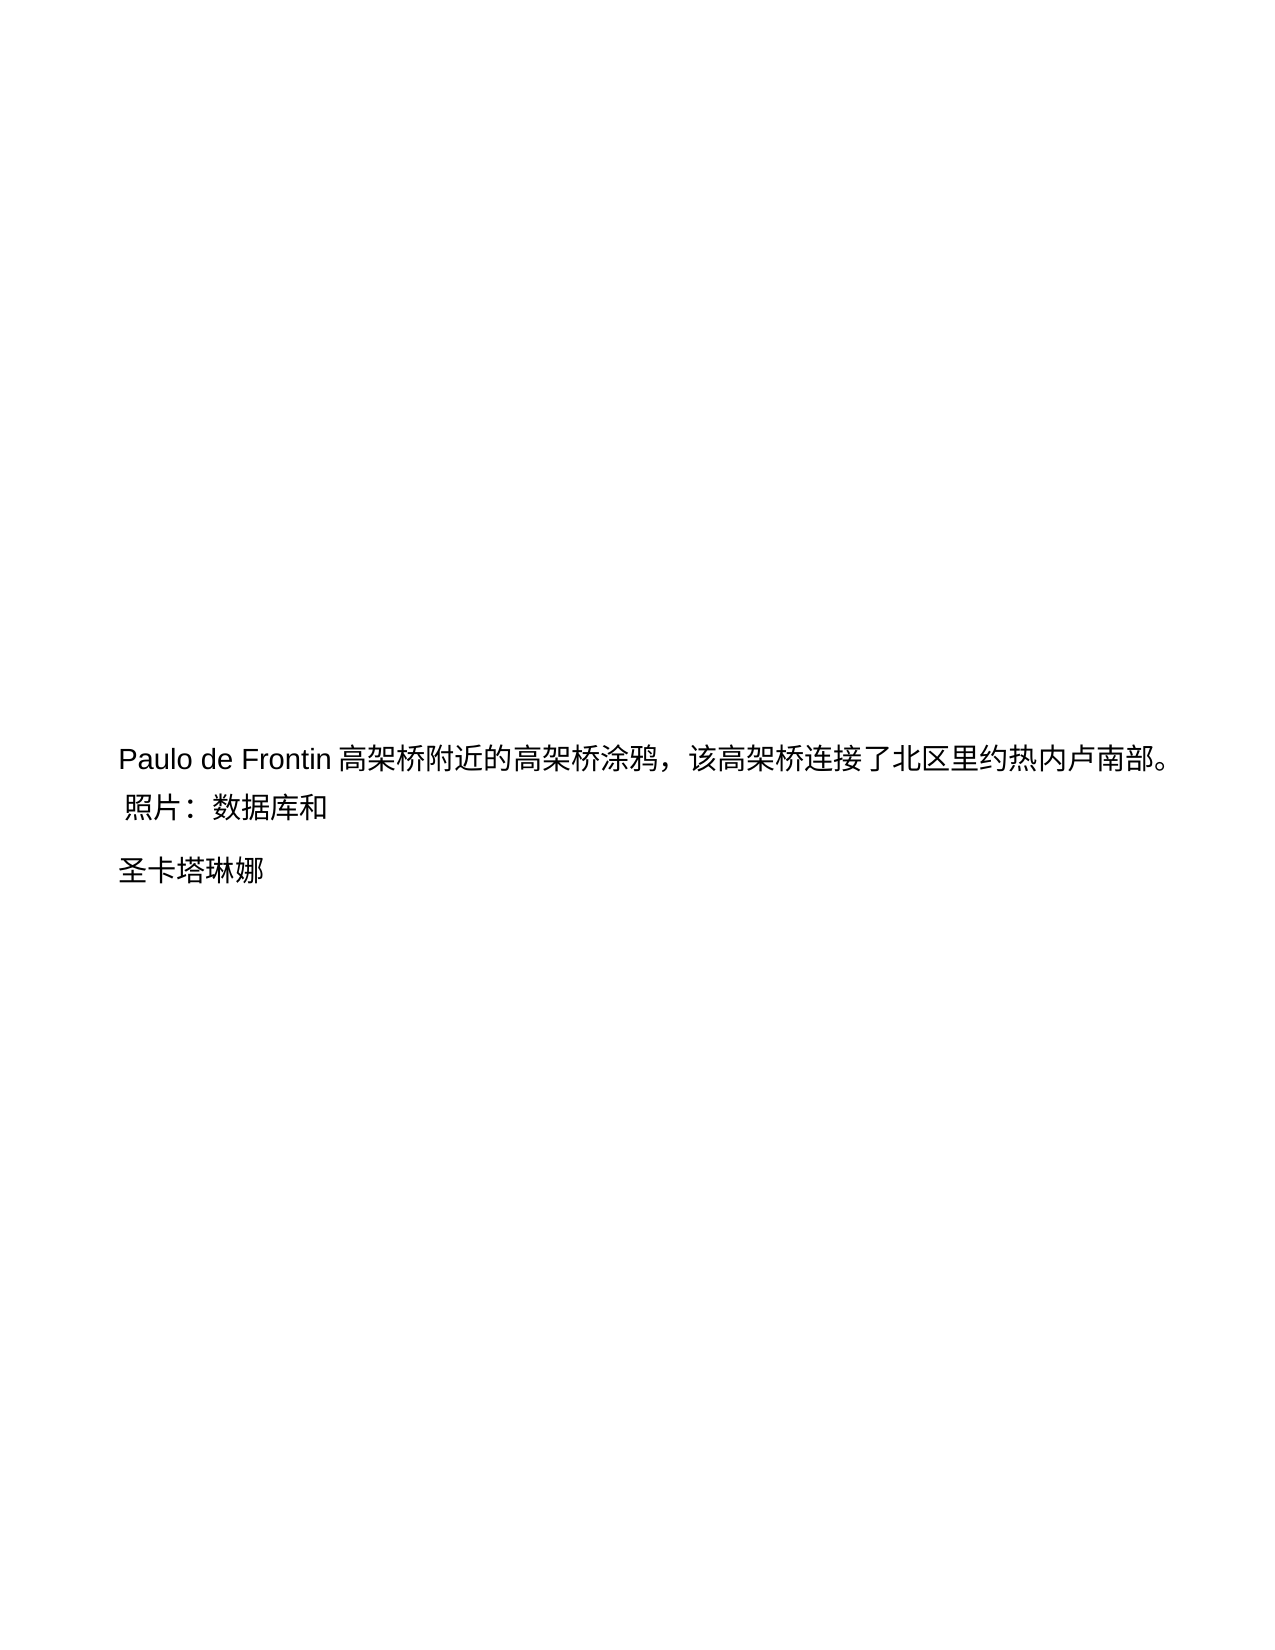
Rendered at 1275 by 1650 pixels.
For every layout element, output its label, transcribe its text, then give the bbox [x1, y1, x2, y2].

text 圣卡塔琳娜 [118, 847, 1157, 889]
text Paulo de Frontin高架桥附近的高架桥涂鸦，该高架桥连接了北区里约热内卢南部。 照片：数据库和 [118, 118, 1157, 826]
